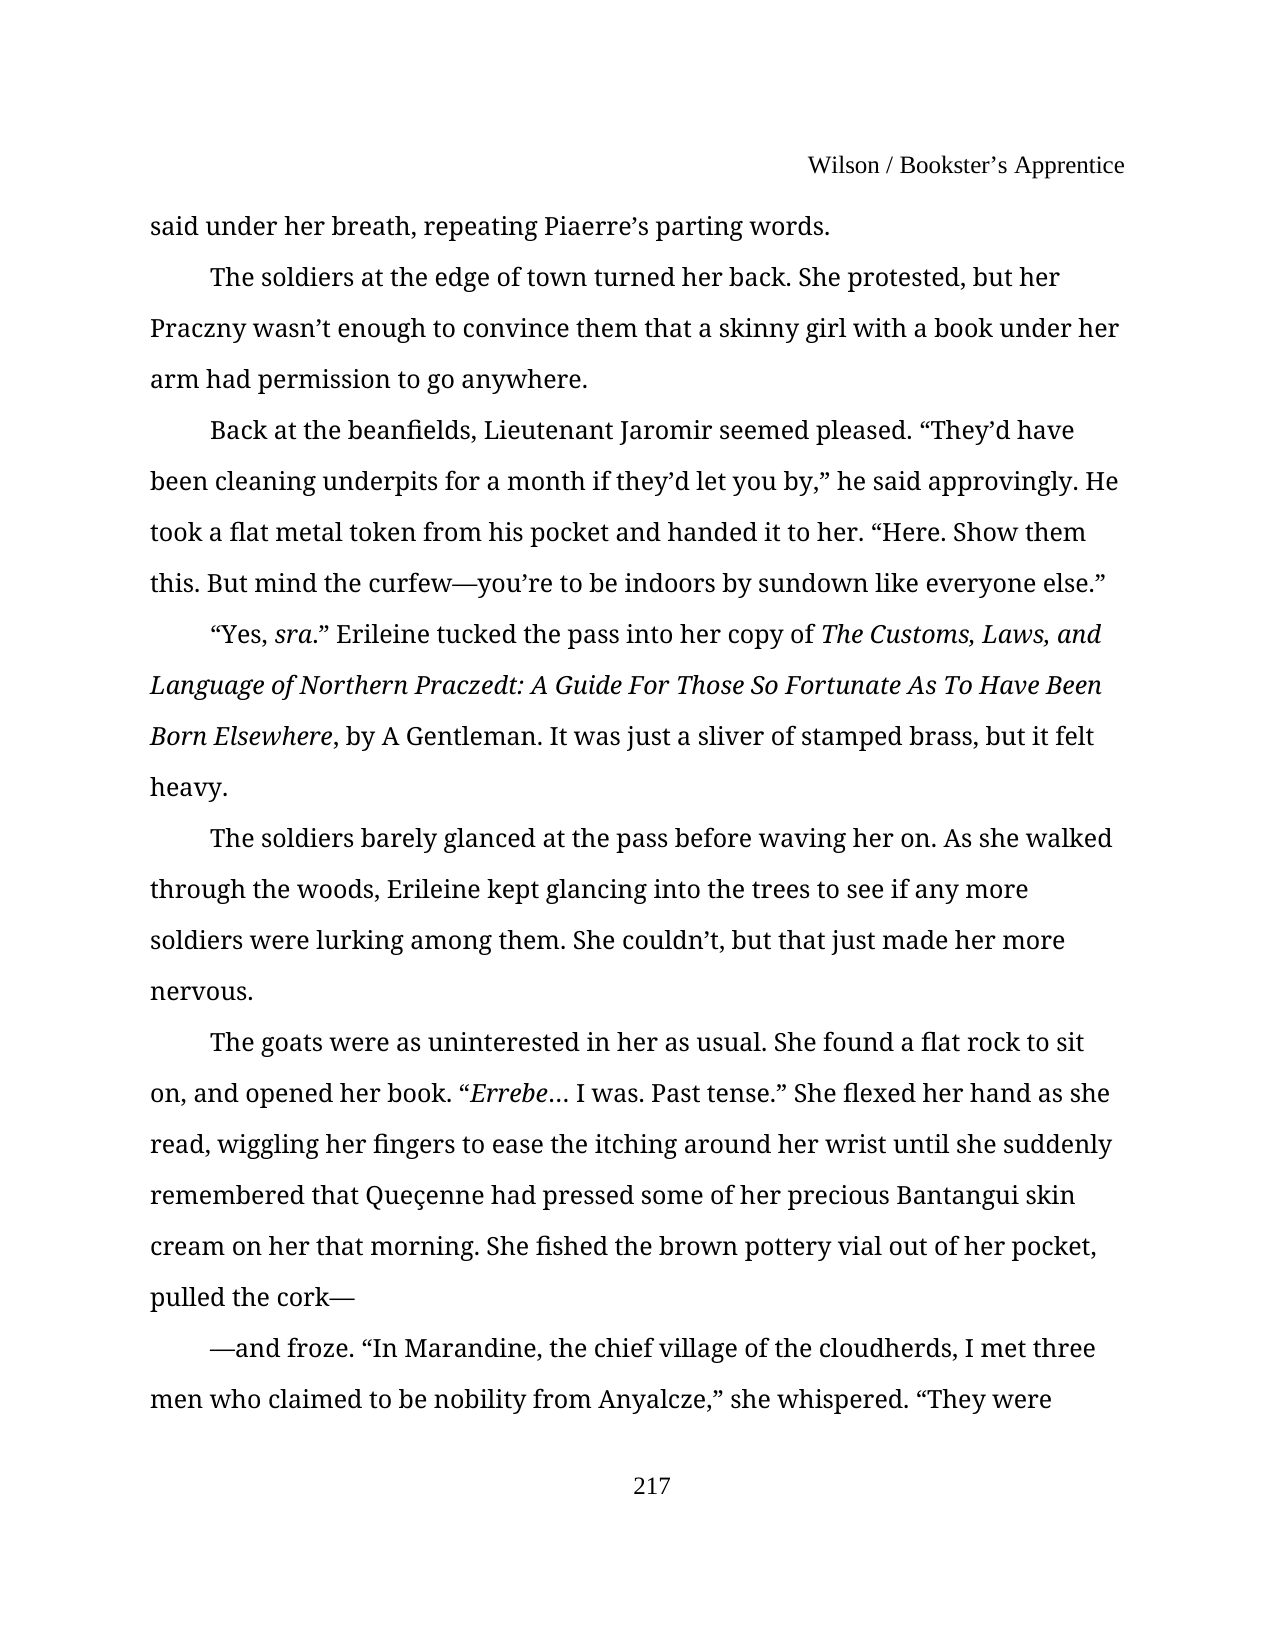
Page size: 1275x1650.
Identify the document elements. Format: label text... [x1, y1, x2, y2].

text —and froze. “In Marandine, the chief village of the cloudherds, I met three men who claimed to be nobility from Anyalcze,” she whispered. “They were [150, 1331, 1125, 1416]
text The goats were as uninterested in her as usual. She found a flat rock to sit on, and opened her book. “Errebe… I was. Past tense.” She flexed her hand as she read, wiggling her fingers to ease the itching around her wrist until she suddenly remembered that Queçenne had pressed some of her precious Bantangui skin cream on her that morning. She fished the brown pottery vial out of her pocket, pulled the cork— [150, 1025, 1125, 1314]
text “Yes, sra.” Erileine tucked the pass into her copy of The Customs, Laws, and Language of Northern Praczedt: A Guide For Those So Fortunate As To Have Been Born Elsewhere, by A Gentleman. It was just a sliver of stamped brass, but it felt heavy. [150, 617, 1125, 804]
text Back at the beanfields, Lieutenant Jaromir seemed pleased. “They’d have been cleaning underpits for a month if they’d let you by,” he said approvingly. He took a flat metal token from his pocket and handed it to her. “Here. Show them this. But mind the curfew—you’re to be indoors by sundown like everyone else.” [150, 412, 1125, 599]
text said under her breath, repeating Piaerre’s parting words. [150, 208, 1125, 242]
text The soldiers barely glanced at the pass before waving her on. As she walked through the woods, Erileine kept glancing into the trees to see if any more soldiers were lurking among them. She couldn’t, but that just made her more nervous. [150, 821, 1125, 1008]
text The soldiers at the edge of town turned her back. She protested, but her Praczny wasn’t enough to convince them that a skinny girl with a book under her arm had permission to go anywhere. [150, 259, 1125, 395]
